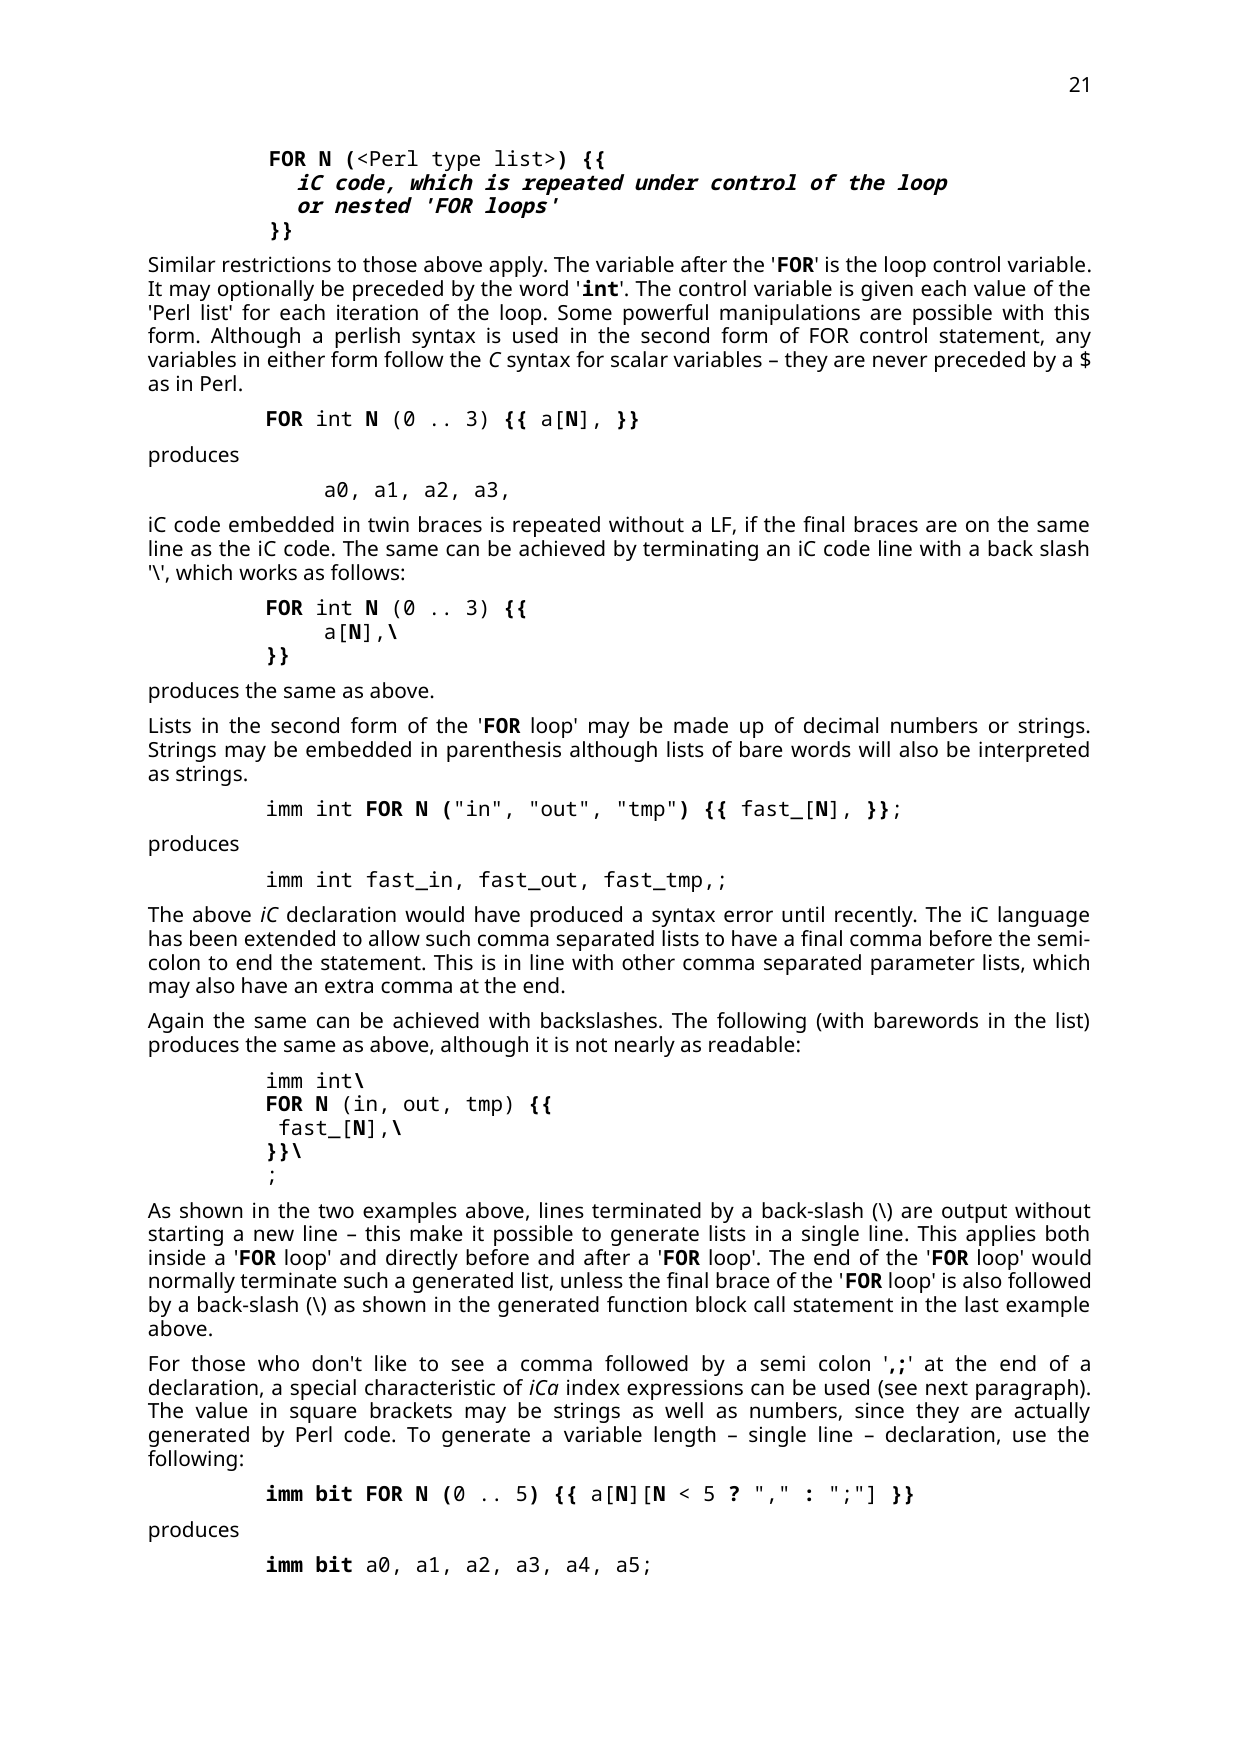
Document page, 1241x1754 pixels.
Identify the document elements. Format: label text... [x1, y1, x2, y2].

text FOR int N (0 .. 3) {{ a[N], }} [265, 408, 1092, 431]
text The above iC declaration would have produced a syntax error until recently. The iC language has been extended to allow such comma separated lists to have a final comma before the semi-colon to end the statement. This is in line with other comma separated parameter lists, which may also have an extra comma at the end. [148, 904, 1092, 998]
text FOR N (<Perl type list>) {{ iC code, which is repeated under control of the loop or nested 'FOR loops' }} [268, 148, 1092, 242]
text Again the same can be achieved with backslashes. The following (with barewords in the list) produces the same as above, although it is not nearly as readable: [148, 1010, 1092, 1057]
text produces [148, 833, 1092, 857]
text For those who don't like to see a comma followed by a semi colon ',;' at the end of a declaration, a special characteristic of iCa index expressions can be used (see next paragraph). The value in square brackets may be strings as well as numbers, since they are actually generated by Perl code. To generate a variable length – single line – declaration, use the following: [148, 1353, 1092, 1471]
text imm int fast_in, fast_out, fast_tmp,; [265, 868, 1092, 892]
text produces [148, 1518, 1092, 1542]
text iC code embedded in twin braces is repeated without a LF, if the final braces are on the same line as the iC code. The same can be achieved by terminating an iC code line with a back slash '\', which works as follows: [148, 514, 1092, 585]
text Lists in the second form of the 'FOR loop' may be made up of decimal numbers or strings. Strings may be embedded in parenthesis although lists of bare words will also be interpreted as strings. [148, 715, 1092, 786]
text Similar restrictions to those above apply. The variable after the 'FOR' is the loop control variable. It may optionally be preceded by the word 'int'. The control variable is given each value of the 'Perl list' for each iteration of the loop. Some powerful manipulations are possible with this form. Although a perlish syntax is used in the second form of FOR control statement, any variables in either form follow the C syntax for scalar variables – they are never preceded by a $ as in Perl. [148, 254, 1092, 396]
text imm int\ FOR N (in, out, tmp) {{ fast_[N],\ }}\ ; [265, 1069, 1092, 1187]
text produces the same as above. [148, 679, 1092, 703]
text imm bit a0, a1, a2, a3, a4, a5; [265, 1554, 1092, 1577]
text a0, a1, a2, a3, [265, 478, 1092, 502]
text As shown in the two examples above, lines terminated by a back-slash (\) are output without starting a new line – this make it possible to generate lists in a single line. This applies both inside a 'FOR loop' and directly before and after a 'FOR loop'. The end of the 'FOR loop' would normally terminate such a generated list, unless the final brace of the 'FOR loop' is also followed by a back-slash (\) as shown in the generated function block call statement in the last example above. [148, 1199, 1092, 1341]
text produces [148, 443, 1092, 467]
text imm int FOR N ("in", "out", "tmp") {{ fast_[N], }}; [265, 797, 1092, 821]
text FOR int N (0 .. 3) {{ a[N],\ }} [265, 597, 1092, 668]
text imm bit FOR N (0 .. 5) {{ a[N][N < 5 ? "," : ";"] }} [265, 1483, 1092, 1506]
